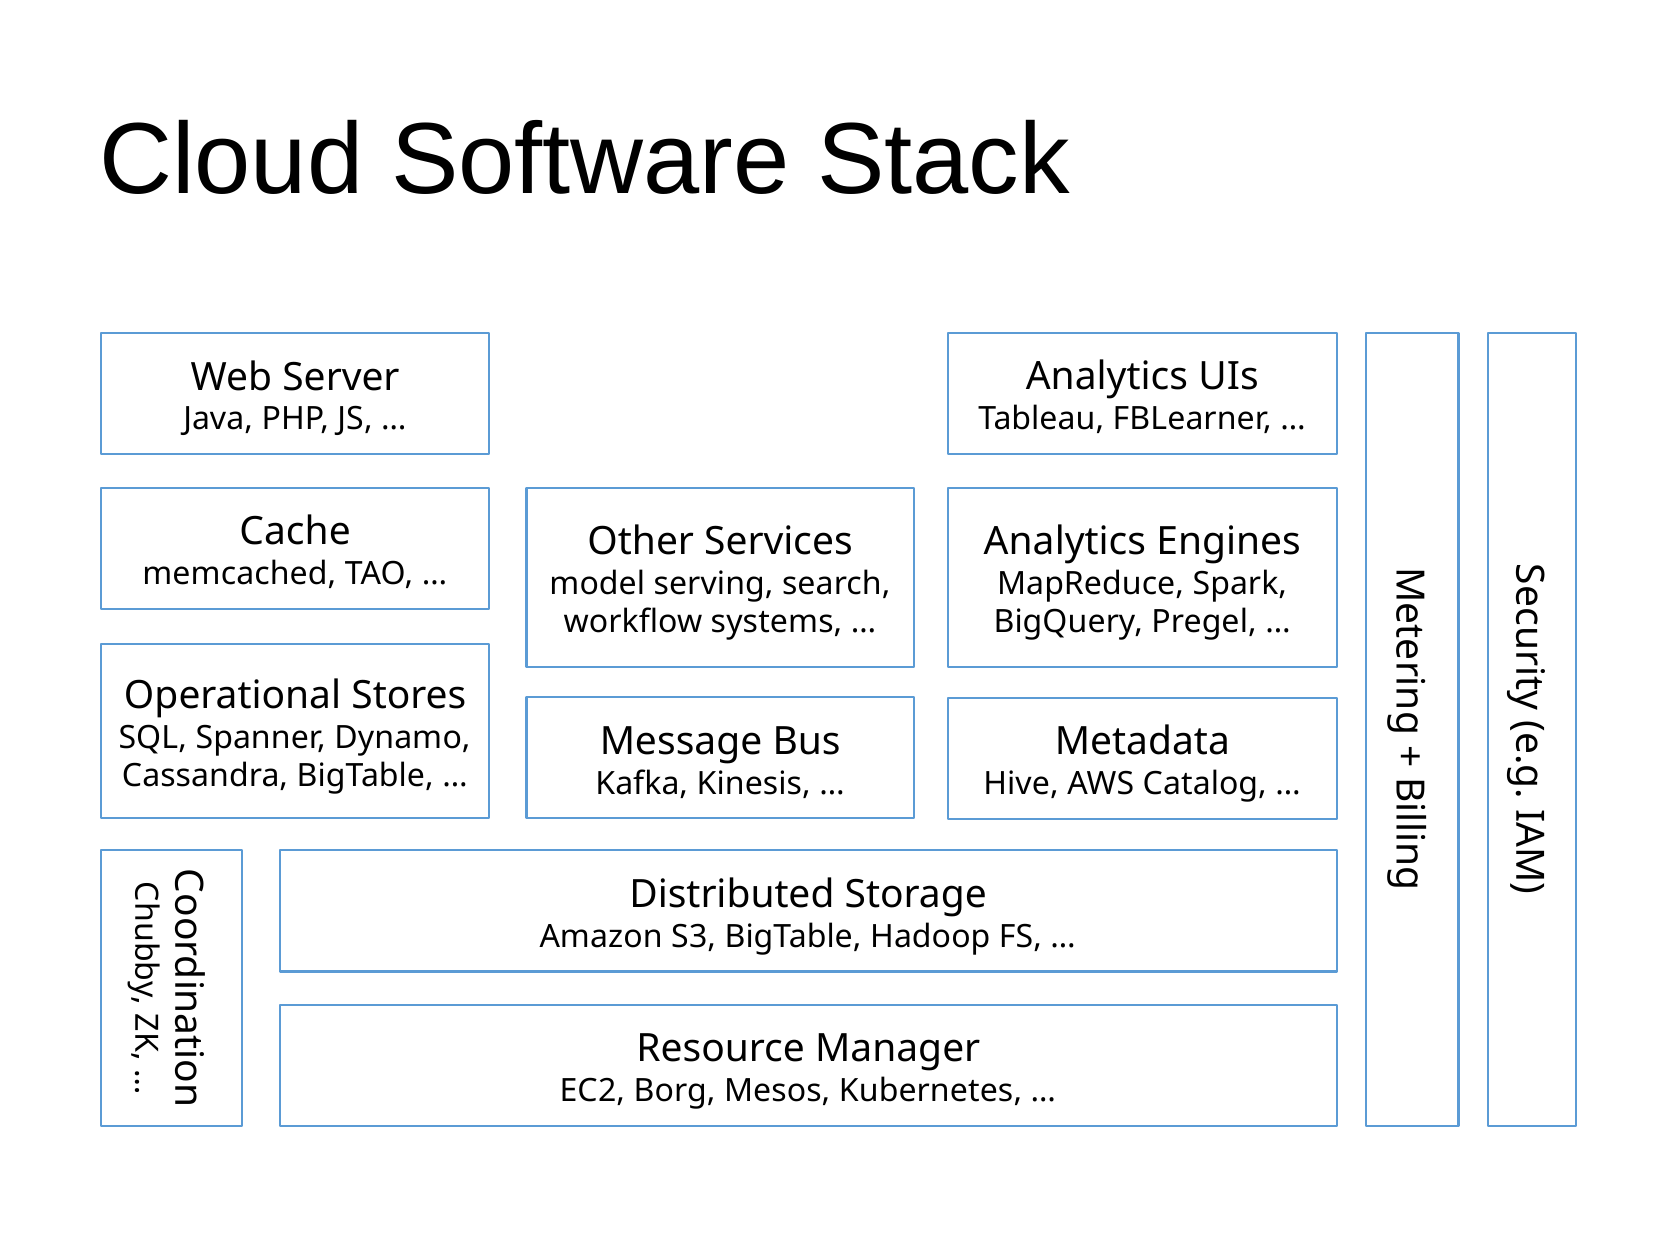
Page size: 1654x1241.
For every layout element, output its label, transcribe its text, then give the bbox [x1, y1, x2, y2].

text_box Analytics Engines MapReduce, Spark, BigQuery, Pregel, … [948, 488, 1337, 667]
title Cloud Software Stack [82, 49, 1571, 257]
text_box Web Server Java, PHP, JS, … [101, 333, 489, 454]
text_box Cache memcached, TAO, … [101, 488, 489, 609]
text_box Coordination Chubby, ZK, … [101, 850, 242, 1126]
text_box Distributed Storage Amazon S3, BigTable, Hadoop FS, … [280, 850, 1337, 972]
text_box Other Services model serving, search, workflow systems, … [526, 488, 914, 667]
text_box Resource Manager EC2, Borg, Mesos, Kubernetes, … [280, 1005, 1337, 1126]
text_box Metering + Billing [1366, 333, 1458, 1126]
text_box Operational Stores SQL, Spanner, Dynamo, Cassandra, BigTable, … [101, 644, 489, 818]
text_box Metadata Hive, AWS Catalog, … [948, 698, 1337, 819]
text_box Analytics UIs Tableau, FBLearner, … [948, 333, 1337, 454]
text_box Message Bus Kafka, Kinesis, … [526, 697, 914, 818]
text_box Security (e.g. IAM) [1488, 333, 1576, 1126]
